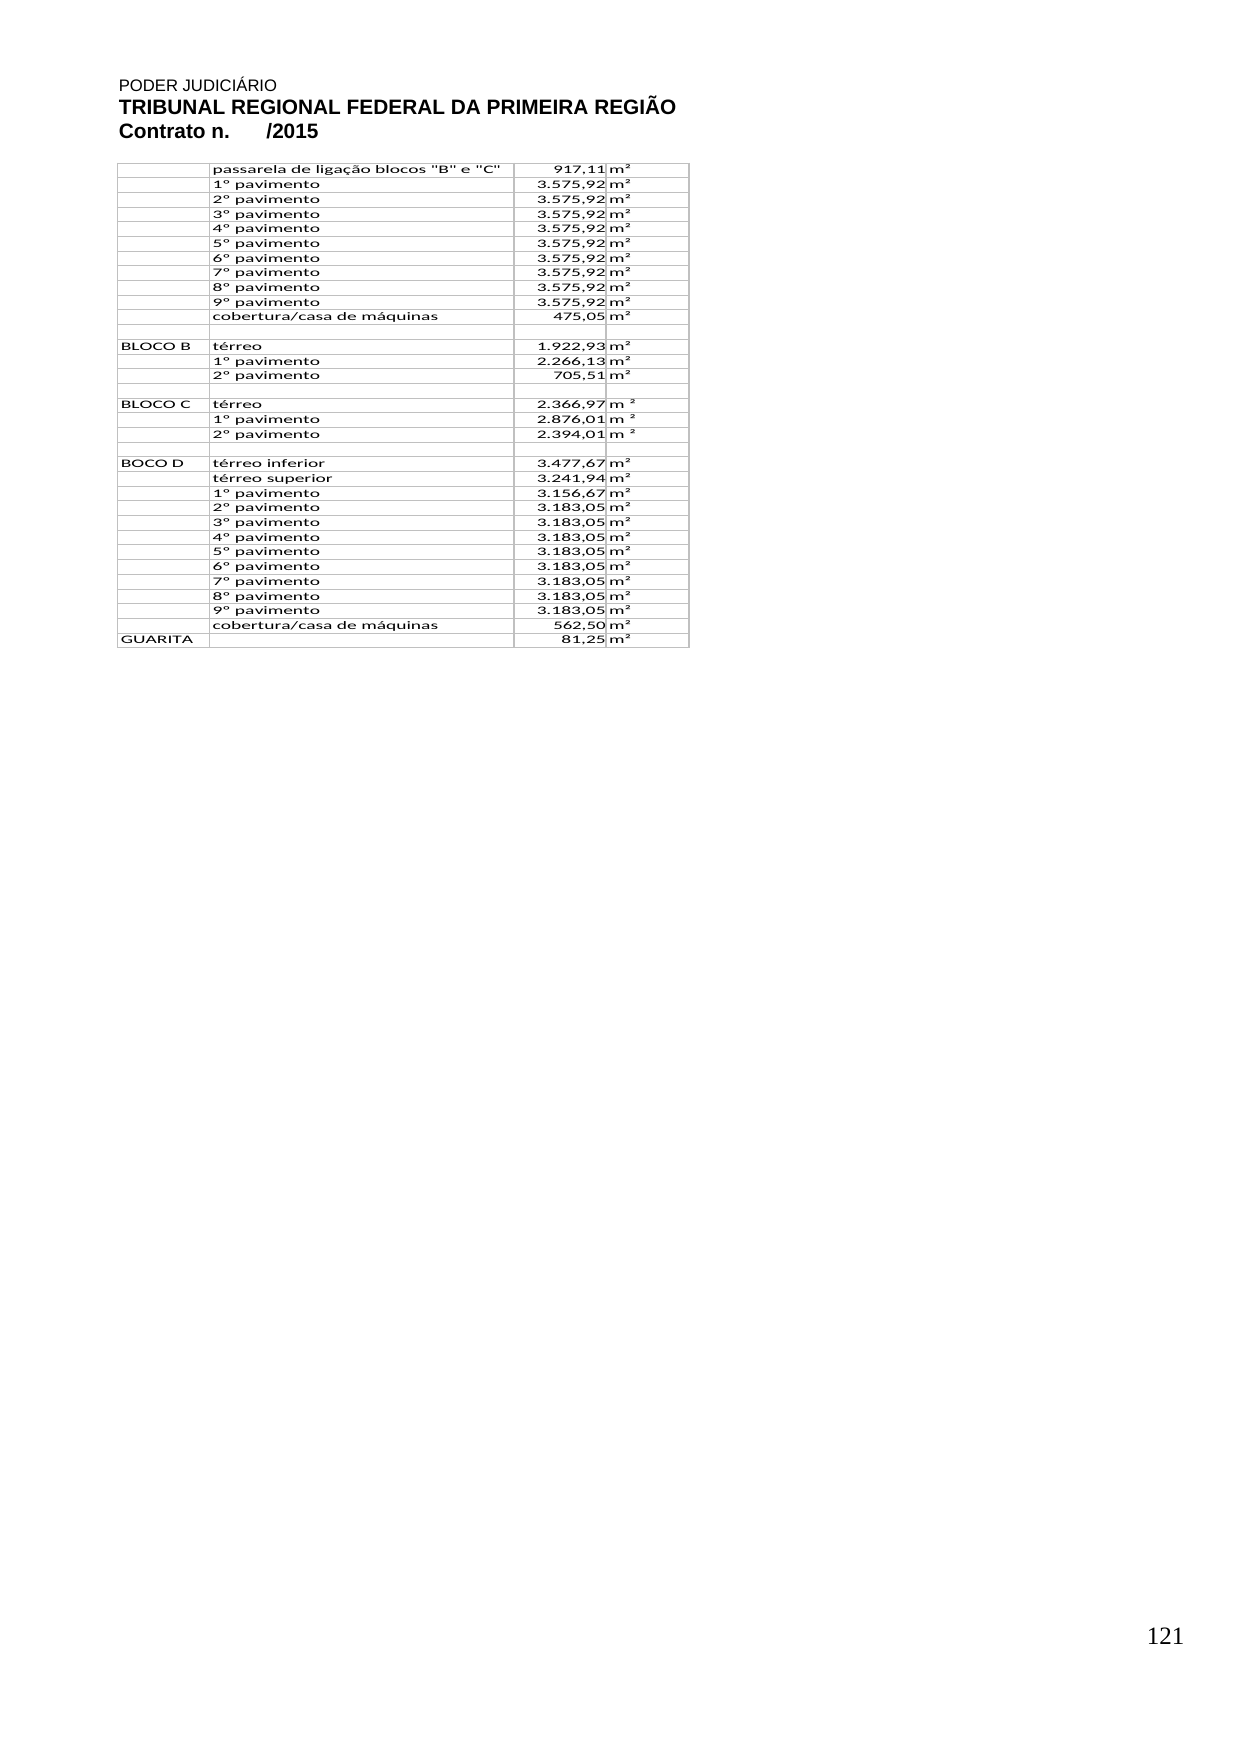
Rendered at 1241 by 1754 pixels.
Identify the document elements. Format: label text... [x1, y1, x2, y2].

table_cell 6º pavimento [210, 560, 513, 574]
table_cell [515, 443, 605, 456]
table_cell m² [607, 208, 688, 221]
table_cell 562,50 [515, 619, 605, 632]
table_cell 3.575,92 [515, 178, 605, 192]
table_cell 1º pavimento [210, 487, 513, 500]
table_cell [118, 222, 209, 236]
table_cell térreo inferior [210, 457, 513, 471]
table_cell [118, 369, 209, 383]
table_cell m² [607, 252, 688, 265]
table_cell [118, 193, 209, 207]
table_cell [210, 384, 513, 397]
table_cell m² [607, 575, 688, 588]
table_cell [515, 384, 605, 397]
table_cell 2º pavimento [210, 428, 513, 442]
table_cell cobertura/casa de máquinas [210, 619, 513, 632]
table_cell 3.575,92 [515, 296, 605, 309]
table_cell 7º pavimento [210, 266, 513, 280]
table_cell m² [607, 472, 688, 486]
table_cell 4º pavimento [210, 531, 513, 544]
table_cell 3.575,92 [515, 222, 605, 236]
table_cell [210, 443, 513, 456]
table_cell 705,51 [515, 369, 605, 383]
table_cell 2º pavimento [210, 193, 513, 207]
table_cell térreo superior [210, 472, 513, 486]
table_cell m ² [607, 413, 688, 427]
table_cell 81,25 [515, 634, 605, 647]
table_cell 3.156,67 [515, 487, 605, 500]
table_cell 3.575,92 [515, 237, 605, 251]
table_cell m² [607, 237, 688, 251]
table_cell [118, 516, 209, 530]
table_cell [118, 545, 209, 559]
table_cell 3º pavimento [210, 516, 513, 530]
table_cell [118, 413, 209, 427]
table_cell m ² [607, 399, 688, 412]
table_cell m² [607, 619, 688, 632]
table_cell [118, 501, 209, 515]
table_cell [118, 384, 209, 397]
table_cell 3.183,05 [515, 575, 605, 588]
table_cell 9º pavimento [210, 296, 513, 309]
table_cell 3.183,05 [515, 501, 605, 515]
table_cell m² [607, 634, 688, 647]
table_cell m² [607, 340, 688, 353]
table_cell 3.575,92 [515, 193, 605, 207]
table_cell m² [607, 590, 688, 603]
table_cell 1º pavimento [210, 178, 513, 192]
table_cell 917,11 [515, 164, 605, 177]
table_cell [118, 604, 209, 618]
table_cell BLOCO C [118, 399, 209, 412]
table_cell [118, 355, 209, 368]
table_cell [118, 428, 209, 442]
table_cell 2.366,97 [515, 399, 605, 412]
table_cell 8º pavimento [210, 281, 513, 295]
table_cell m² [607, 501, 688, 515]
table_cell [210, 325, 513, 339]
table_cell 3.575,92 [515, 252, 605, 265]
table_cell [118, 531, 209, 544]
table_cell m² [607, 457, 688, 471]
table_cell 2º pavimento [210, 501, 513, 515]
table_cell [118, 237, 209, 251]
table_cell [118, 560, 209, 574]
table_cell 475,05 [515, 310, 605, 324]
table_cell [118, 575, 209, 588]
table_cell 2.876,01 [515, 413, 605, 427]
table_cell m² [607, 266, 688, 280]
table_cell m² [607, 355, 688, 368]
table_cell 3.575,92 [515, 208, 605, 221]
table_cell térreo [210, 340, 513, 353]
table_cell m² [607, 164, 688, 177]
table_cell GUARITA [118, 634, 209, 647]
table_cell 3.575,92 [515, 281, 605, 295]
table_cell 5º pavimento [210, 545, 513, 559]
table_cell [210, 634, 513, 647]
table_cell m² [607, 487, 688, 500]
table_cell cobertura/casa de máquinas [210, 310, 513, 324]
table_cell [118, 281, 209, 295]
table_cell 1.922,93 [515, 340, 605, 353]
table_cell m² [607, 560, 688, 574]
table_cell 6º pavimento [210, 252, 513, 265]
table_cell [607, 443, 688, 456]
table_cell [118, 590, 209, 603]
table_cell 3.575,92 [515, 266, 605, 280]
table_cell m² [607, 604, 688, 618]
table_cell m² [607, 516, 688, 530]
table_cell m ² [607, 428, 688, 442]
table_cell 3.183,05 [515, 604, 605, 618]
table_cell 3.241,94 [515, 472, 605, 486]
table_cell térreo [210, 399, 513, 412]
table_cell 3º pavimento [210, 208, 513, 221]
table_cell 3.183,05 [515, 516, 605, 530]
table_cell [607, 325, 688, 339]
table_cell 3.183,05 [515, 545, 605, 559]
table_cell 2º pavimento [210, 369, 513, 383]
table_cell m² [607, 178, 688, 192]
table_cell 7º pavimento [210, 575, 513, 588]
table_cell [118, 208, 209, 221]
table_cell [118, 472, 209, 486]
table_cell 1º pavimento [210, 355, 513, 368]
table_cell 3.183,05 [515, 531, 605, 544]
table_cell [515, 325, 605, 339]
table_cell 2.266,13 [515, 355, 605, 368]
table_cell 8º pavimento [210, 590, 513, 603]
table_cell 1º pavimento [210, 413, 513, 427]
table_cell 5º pavimento [210, 237, 513, 251]
table_cell 3.477,67 [515, 457, 605, 471]
table_cell [118, 164, 209, 177]
table_cell [118, 487, 209, 500]
table_cell 2.394,01 [515, 428, 605, 442]
table_cell [118, 266, 209, 280]
table_cell passarela de ligação blocos "B" e "C" [210, 164, 513, 177]
table_cell [118, 310, 209, 324]
table_cell [607, 384, 688, 397]
table_cell m² [607, 310, 688, 324]
table_cell m² [607, 545, 688, 559]
table_cell m² [607, 296, 688, 309]
table_cell BOCO D [118, 457, 209, 471]
table_cell m² [607, 531, 688, 544]
table_cell [118, 296, 209, 309]
table_cell [118, 178, 209, 192]
table_cell 3.183,05 [515, 560, 605, 574]
table_cell m² [607, 281, 688, 295]
table_cell [118, 443, 209, 456]
table_cell 4º pavimento [210, 222, 513, 236]
table_cell 3.183,05 [515, 590, 605, 603]
table_cell m² [607, 369, 688, 383]
table_cell m² [607, 222, 688, 236]
table_cell BLOCO B [118, 340, 209, 353]
table_cell [118, 619, 209, 632]
table_cell [118, 252, 209, 265]
table_cell m² [607, 193, 688, 207]
table_cell 9º pavimento [210, 604, 513, 618]
table_cell [118, 325, 209, 339]
